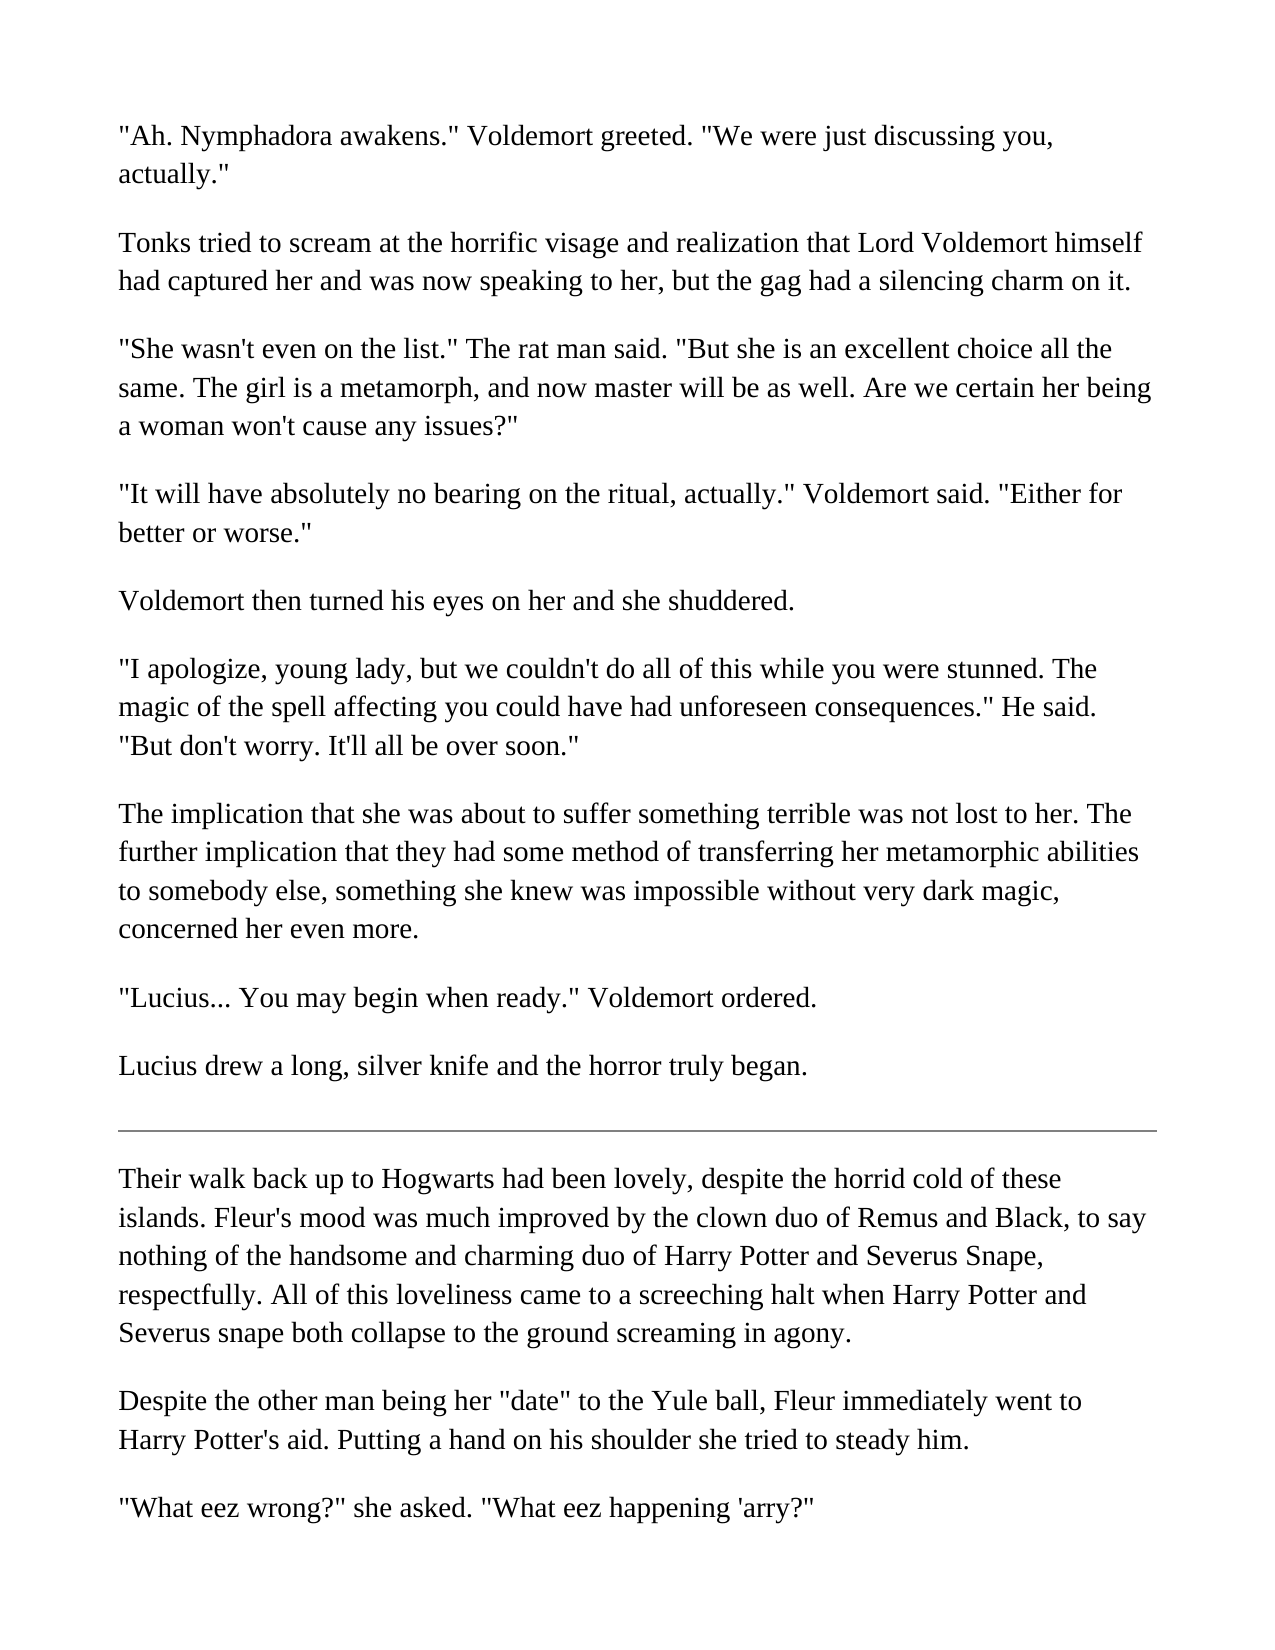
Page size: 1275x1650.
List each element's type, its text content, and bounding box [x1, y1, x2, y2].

text Despite the other man being her "date" to the Yule ball, Fleur immediately went to Harry Potter's aid. Putting a hand on his shoulder she tried to steady him. [118, 1383, 1157, 1455]
text Their walk back up to Hogwarts had been lovely, despite the horrid cold of these islands. Fleur's mood was much improved by the clown duo of Remus and Black, to say nothing of the handsome and charming duo of Harry Potter and Severus Snape, respectfully. All of this loveliness came to a screeching halt when Harry Potter and Severus snape both collapse to the ground screaming in agony. [118, 1161, 1157, 1349]
text The implication that she was about to suffer something terrible was not lost to her. The further implication that they had some method of transferring her metamorphic abilities to somebody else, something she knew was impossible without very dark magic, concerned her even more. [118, 796, 1157, 945]
text "I apologize, young lady, but we couldn't do all of this while you were stunned. The magic of the spell affecting you could have had unforeseen consequences." He said. "But don't worry. It'll all be over soon." [118, 651, 1157, 762]
text "Lucius... You may begin when ready." Voldemort ordered. [118, 980, 1157, 1013]
text "Ah. Nymphadora awakens." Voldemort greeted. "We were just discussing you, actually." [118, 118, 1157, 190]
text Lucius drew a long, silver knife and the horror truly began. [118, 1048, 1157, 1081]
text Tonks tried to scream at the horrific visage and realization that Lord Voldemort himself had captured her and was now speaking to her, but the gag had a silencing charm on it. [118, 225, 1157, 297]
text "She wasn't even on the list." The rat man said. "But she is an excellent choice all the same. The girl is a metamorph, and now master will be as well. Are we certain her being a woman won't cause any issues?" [118, 331, 1157, 442]
text "It will have absolutely no bearing on the ritual, actually." Voldemort said. "Either for better or worse." [118, 476, 1157, 548]
text "What eez wrong?" she asked. "What eez happening 'arry?" [118, 1490, 1157, 1523]
text Voldemort then turned his eyes on her and she shuddered. [118, 583, 1157, 616]
